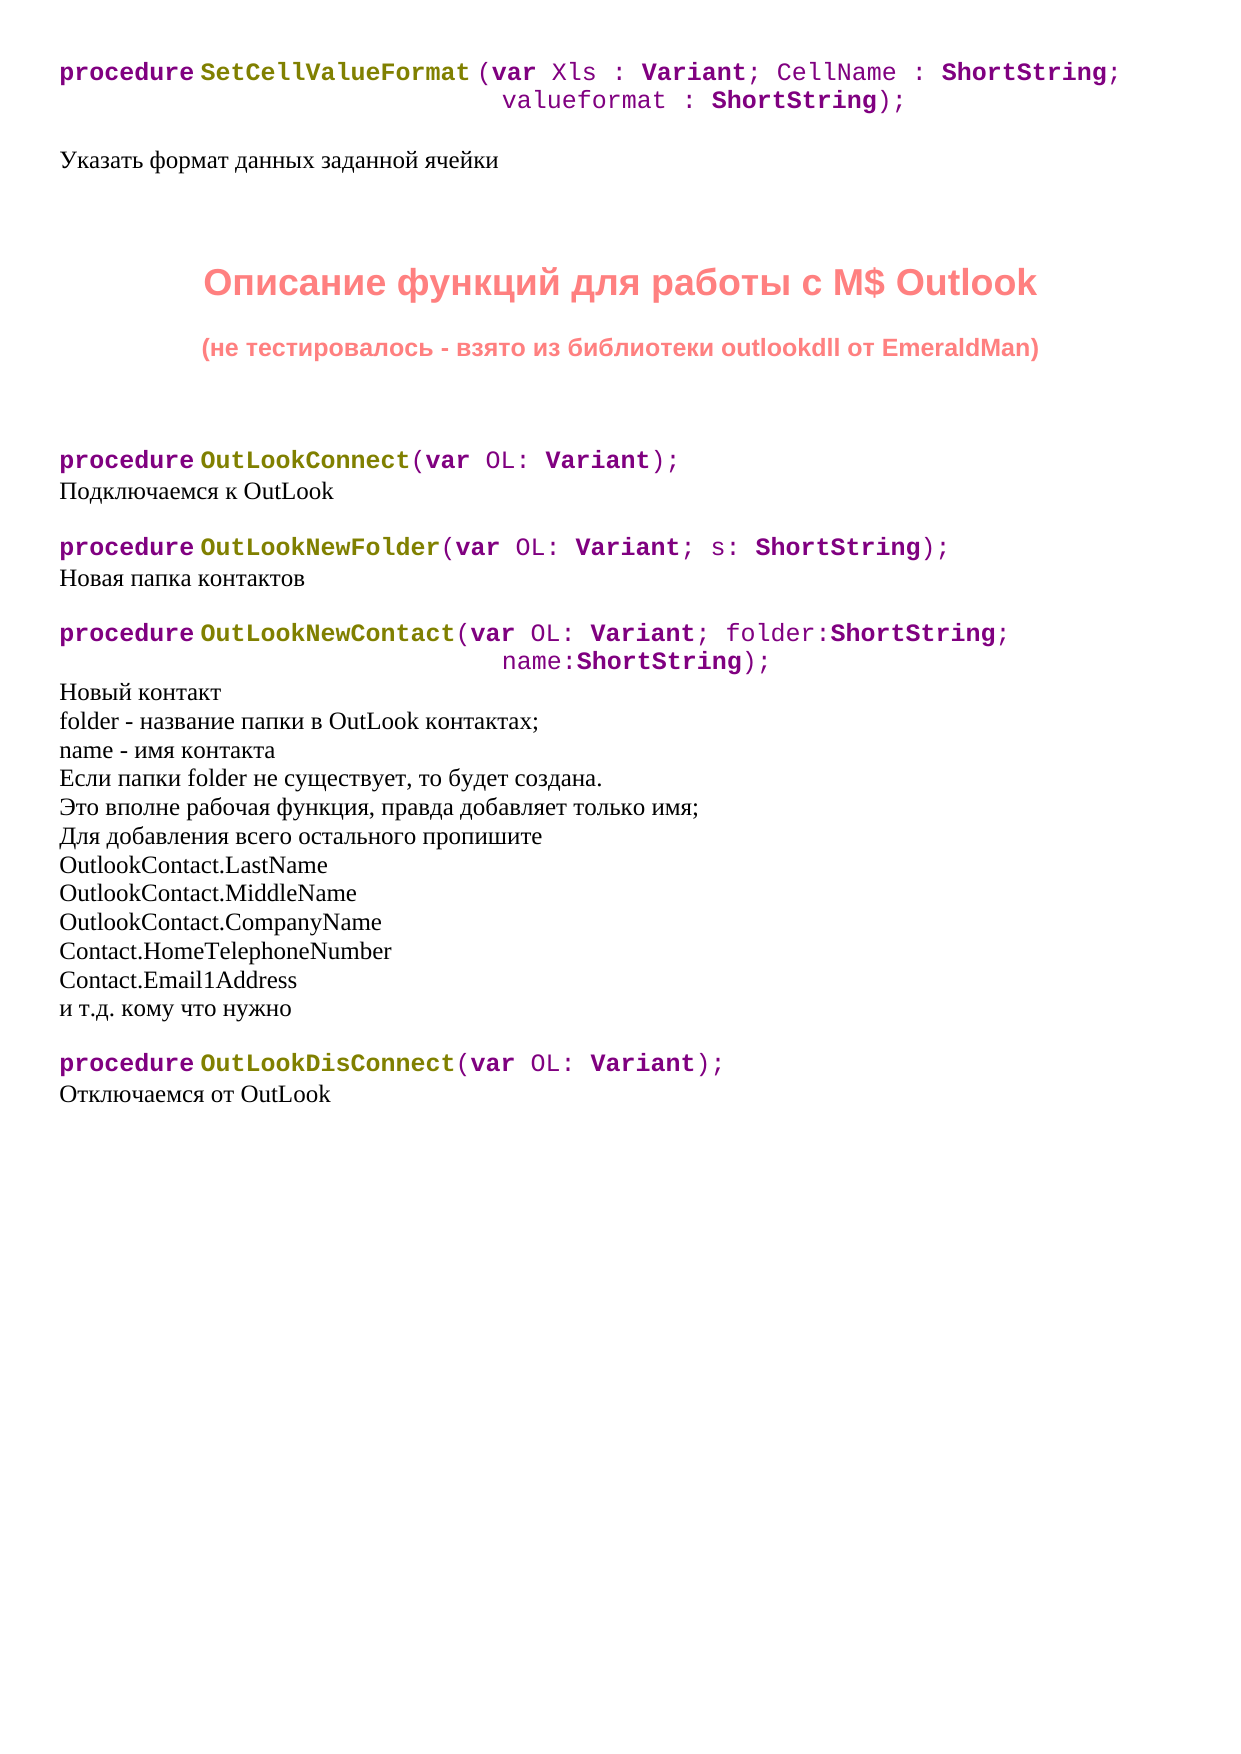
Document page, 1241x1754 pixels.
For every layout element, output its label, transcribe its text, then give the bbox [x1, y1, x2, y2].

text procedure OutLookNewContact(var OL: Variant; folder:ShortString; name:ShortString); [59, 621, 1181, 677]
text OutlookContact.MiddleName [59, 878, 1181, 907]
text Новый контакт [59, 677, 1181, 706]
text Contact.Email1Address [59, 965, 1181, 993]
text OutlookContact.CompanyName [59, 907, 1181, 936]
text procedure OutLookConnect(var OL: Variant); Подключаемся к OutLook [59, 448, 1181, 505]
text procedure SetCellValueFormat (var Xls : Variant; CellName : ShortString; valueformat : ShortString); [59, 59, 1181, 116]
text Если папки folder не существует, то будет создана. [59, 763, 1181, 792]
text OutlookContact.LastName [59, 850, 1181, 878]
text Это вполне рабочая функция, правда добавляет только имя; [59, 792, 1181, 821]
text и т.д. кому что нужно [59, 993, 1181, 1022]
text folder - название папки в OutLook контактах; [59, 706, 1181, 735]
text Для добавления всего остального пропишите [59, 821, 1181, 850]
text Contact.HomeTelephoneNumber [59, 936, 1181, 965]
subtitle Описание функций для работы с M$ Outlook [59, 260, 1181, 303]
text name - имя контакта [59, 735, 1181, 763]
text procedure OutLookDisConnect(var OL: Variant); Отключаемся от OutLook [59, 1051, 1181, 1108]
text (не тестировалось - взято из библиотеки outlookdll от EmeraldMan) [59, 333, 1181, 361]
text procedure OutLookNewFolder(var OL: Variant; s: ShortString); Новая папка контактов [59, 534, 1181, 591]
text Указать формат данных заданной ячейки [59, 145, 1181, 174]
